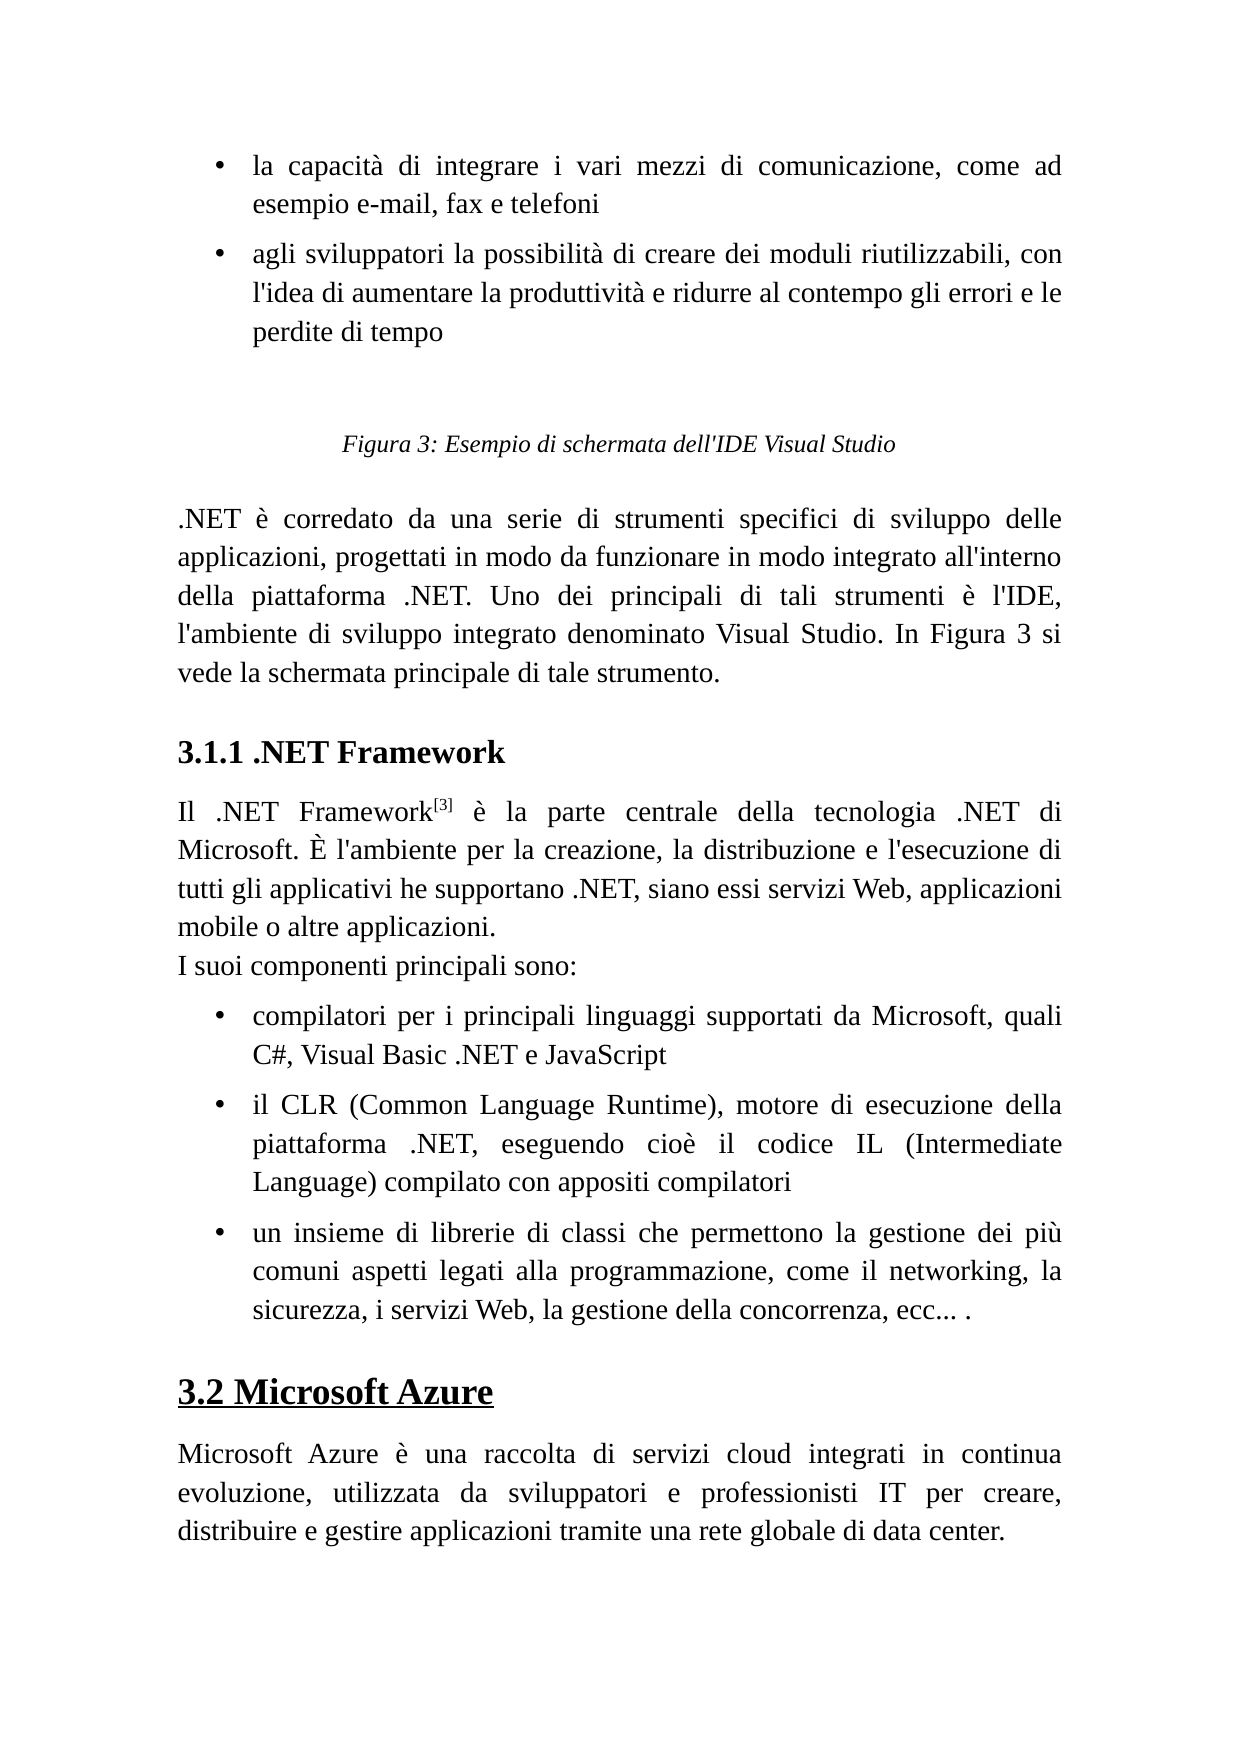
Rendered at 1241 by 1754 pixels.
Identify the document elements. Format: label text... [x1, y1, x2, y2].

list agli sviluppatori la possibilità di creare dei moduli riutilizzabili, con l'idea di aumentare la produttività e ridurre al contempo gli errori e le perdite di tempo [215, 237, 1063, 347]
list un insieme di librerie di classi che permettono la gestione dei più comuni aspetti legati alla programmazione, come il networking, la sicurezza, i servizi Web, la gestione della concorrenza, ecc... . [215, 1215, 1063, 1326]
list il CLR (Common Language Runtime), motore di esecuzione della piattaforma .NET, eseguendo cioè il codice IL (Intermediate Language) compilato con appositi compilatori [215, 1087, 1063, 1198]
text Microsoft Azure è una raccolta di servizi cloud integrati in continua evoluzione, utilizzata da sviluppatori e professionisti IT per creare, distribuire e gestire applicazioni tramite una rete globale di data center. [177, 1436, 1063, 1547]
text Il .NET Framework[3] è la parte centrale della tecnologia .NET di Microsoft. È l'ambiente per la creazione, la distribuzione e l'esecuzione di tutti gli applicativi he supportano .NET, siano essi servizi Web, applicazioni mobile o altre applicazioni. [177, 794, 1063, 943]
text 3.1.1 .NET Framework [177, 732, 1063, 771]
list la capacità di integrare i vari mezzi di comunicazione, come ad esempio e-mail, fax e telefoni [215, 148, 1063, 220]
text 3.2 Microsoft Azure [177, 1369, 1063, 1412]
text .NET è corredato da una serie di strumenti specifici di sviluppo delle applicazioni, progettati in modo da funzionare in modo integrato all'interno della piattaforma .NET. Uno dei principali di tali strumenti è l'IDE, l'ambiente di sviluppo integrato denominato Visual Studio. In Figura 3 si vede la schermata principale di tale strumento. [177, 501, 1063, 689]
text Figura 3: Esempio di schermata dell'IDE Visual Studio [177, 429, 1063, 458]
list compilatori per i principali linguaggi supportati da Microsoft, quali C#, Visual Basic .NET e JavaScript [215, 998, 1063, 1071]
text I suoi componenti principali sono: [177, 948, 1063, 982]
